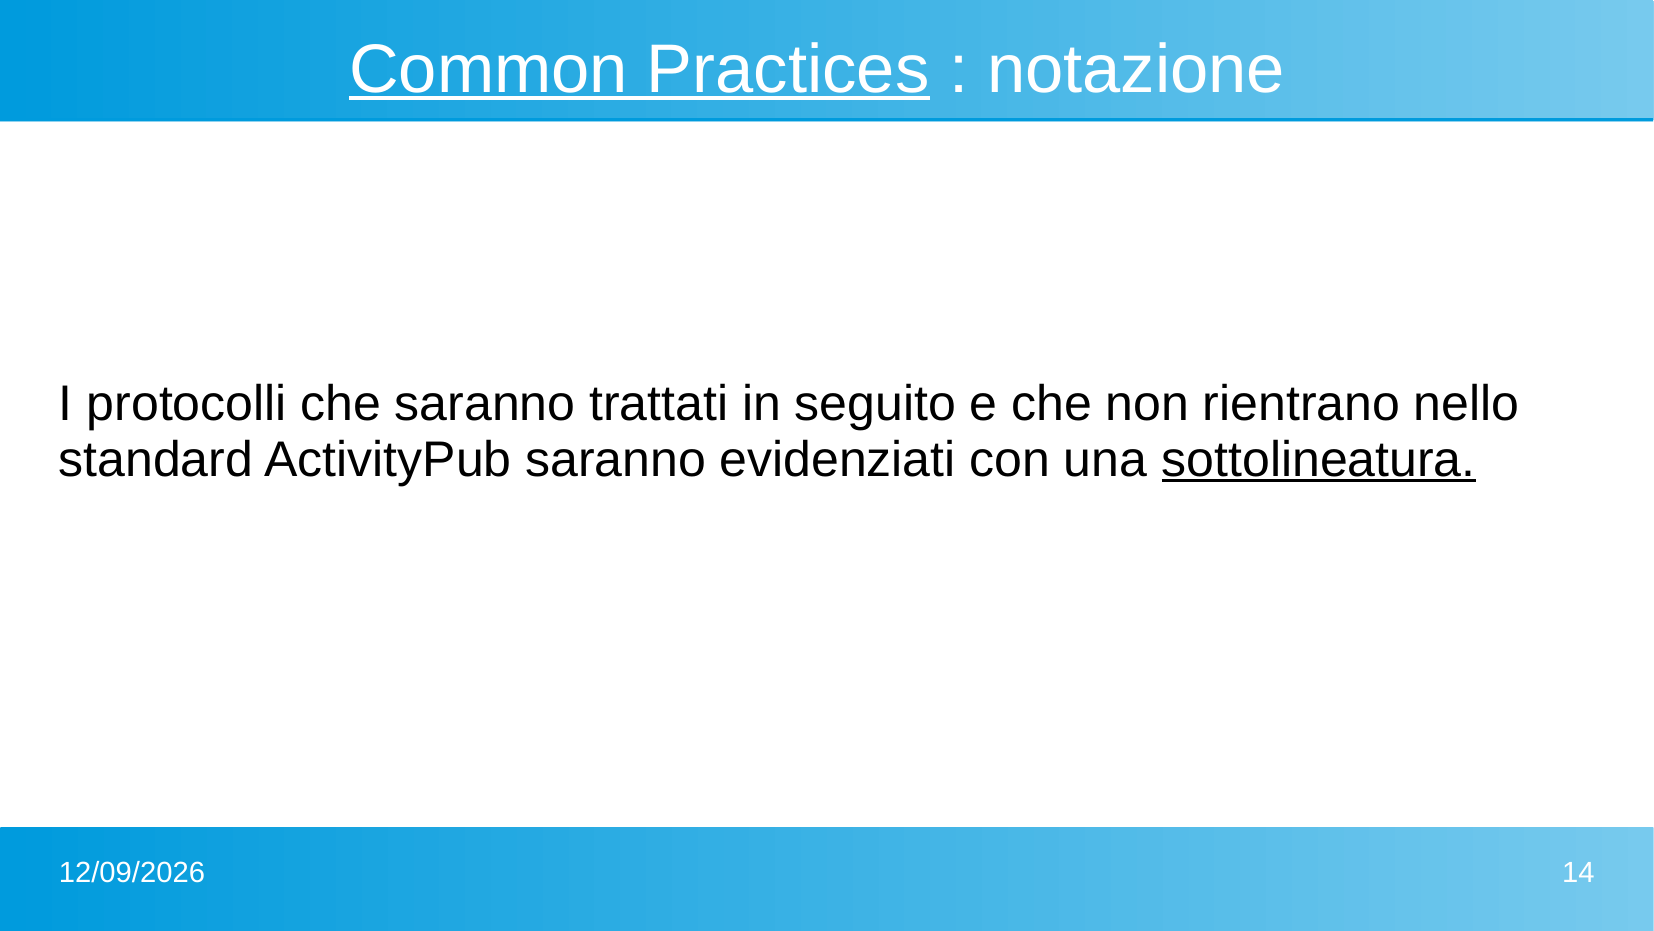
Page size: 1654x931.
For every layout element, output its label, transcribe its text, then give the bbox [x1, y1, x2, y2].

list I protocolli che saranno trattati in seguito e che non rientrano nello standard ActivityPub saranno evidenziati con una sottolineatura. [59, 375, 1595, 573]
title Common Practices : notazione [59, 29, 1595, 108]
